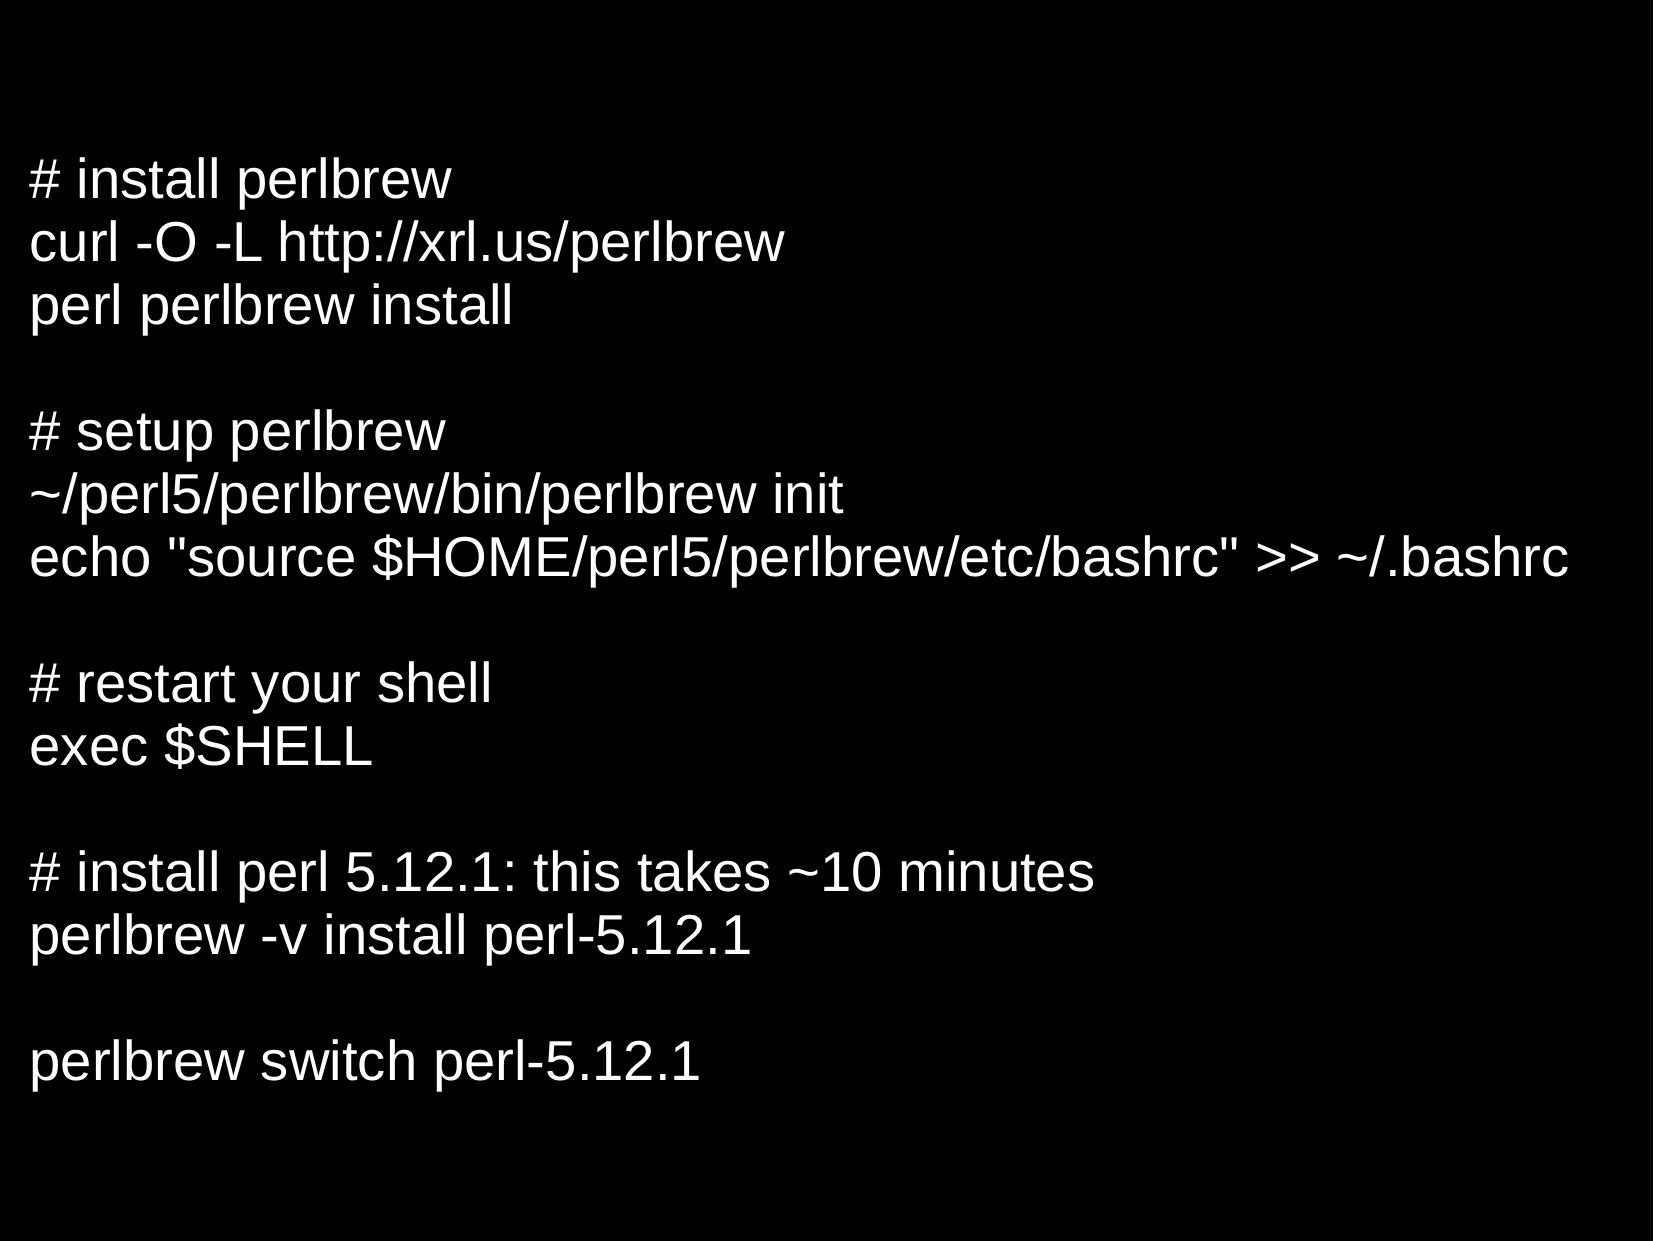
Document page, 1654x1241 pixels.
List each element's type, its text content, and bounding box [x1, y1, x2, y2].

title # install perlbrew curl -O -L http://xrl.us/perlbrew perl perlbrew install # setup perlbrew ~/perl5/perlbrew/bin/perlbrew init echo "source $HOME/perl5/perlbrew/etc/bashrc" >> ~/.bashrc # restart your shell exec $SHELL # install perl 5.12.1: this takes ~10 minutes perlbrew -v install perl-5.12.1 perlbrew switch perl-5.12.1 [29, 101, 1597, 1140]
